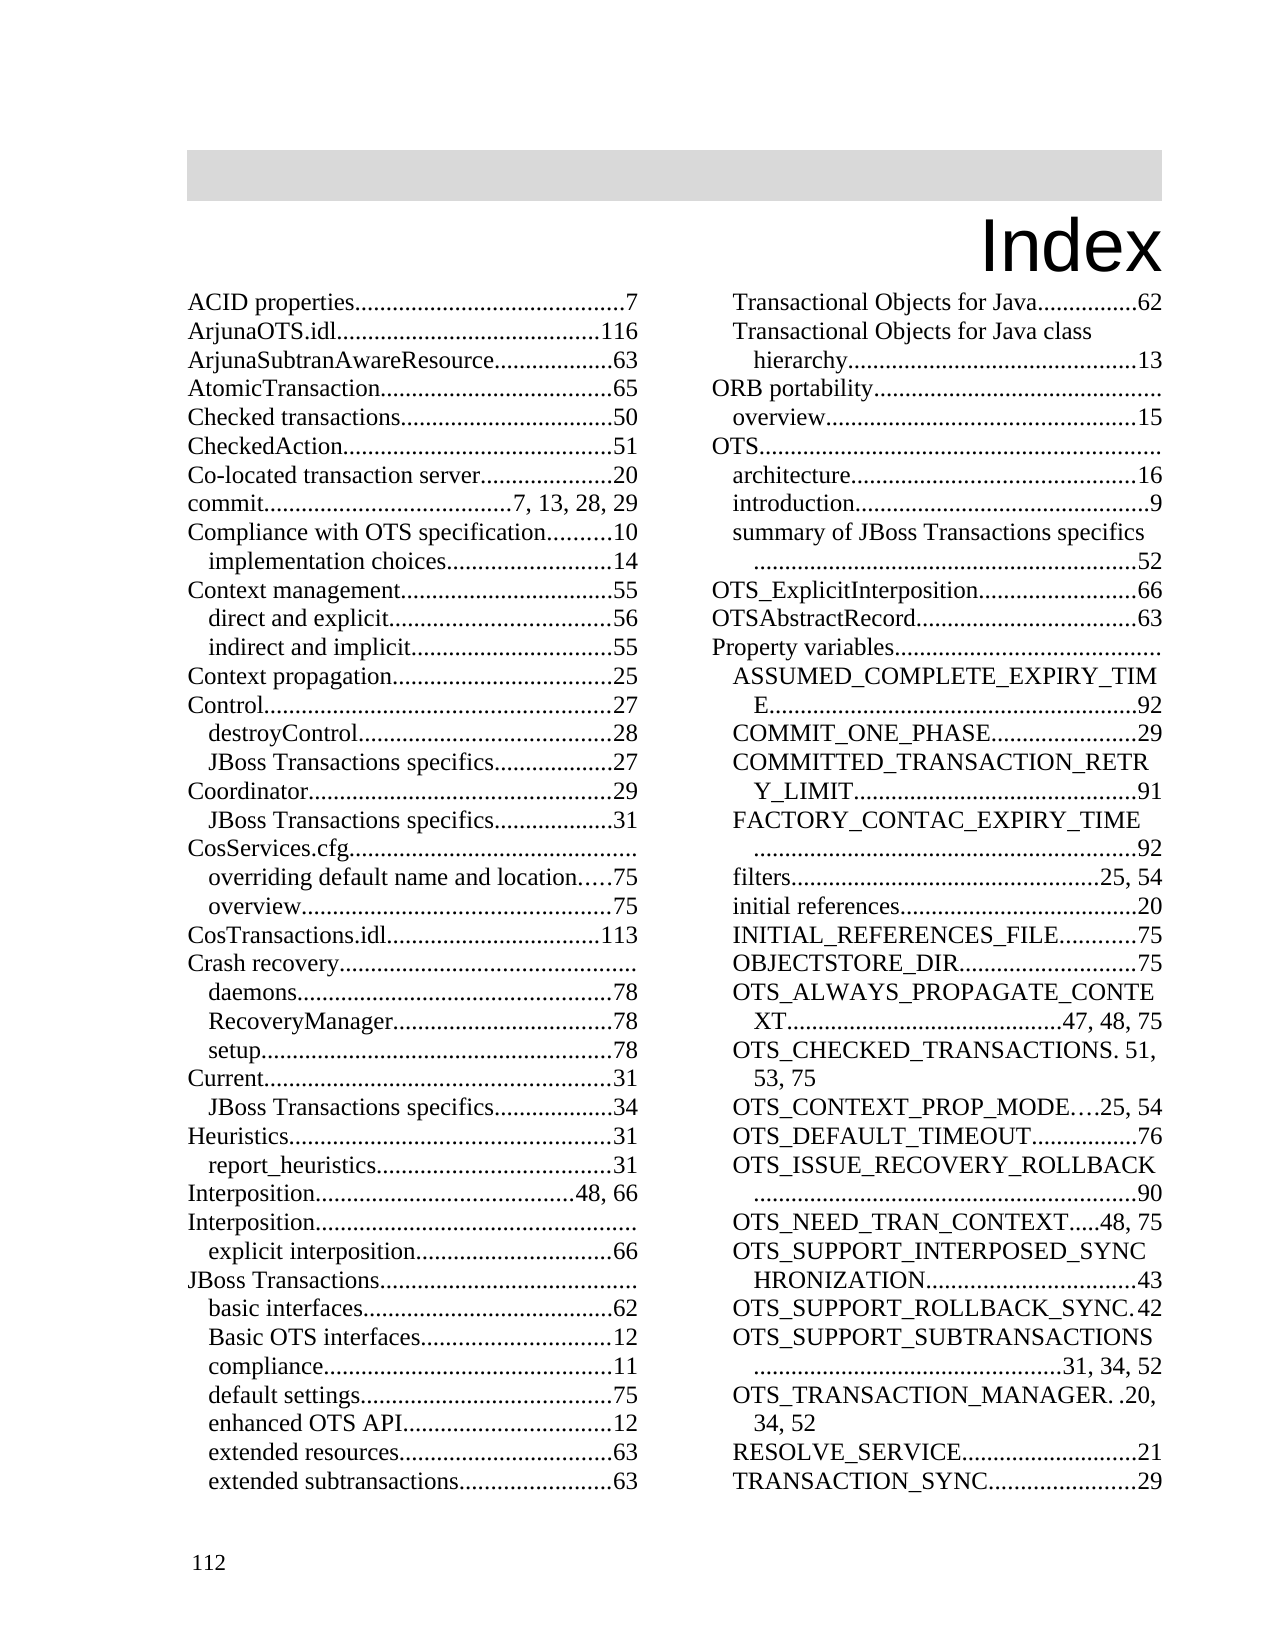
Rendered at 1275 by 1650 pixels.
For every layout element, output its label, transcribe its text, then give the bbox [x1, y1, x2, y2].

text ASSUMED_COMPLETE_EXPIRY_TIME 92 [732, 661, 1162, 718]
text overriding default name and location 75 [208, 862, 638, 891]
text architecture 16 [732, 460, 1162, 488]
text COMMIT_ONE_PHASE 29 [732, 718, 1162, 747]
text Co-located transaction server 20 [187, 460, 638, 488]
text OTS_DEFAULT_TIMEOUT 76 [732, 1121, 1162, 1150]
text JBoss Transactions specifics 31 [208, 805, 638, 833]
text OTSAbstractRecord 63 [712, 603, 1162, 632]
text extended subtransactions 63 [208, 1466, 638, 1495]
text Interposition [187, 1207, 638, 1236]
text Current 31 [187, 1063, 638, 1092]
text OTS_CHECKED_TRANSACTIONS 51, 53, 75 [732, 1035, 1162, 1092]
text Crash recovery [187, 948, 638, 977]
text Coordinator 29 [187, 776, 638, 805]
text CheckedAction 51 [187, 431, 638, 460]
text basic interfaces 62 [208, 1293, 638, 1322]
text OTS_TRANSACTION_MANAGER 20, 34, 52 [732, 1380, 1162, 1437]
text overview 15 [732, 402, 1162, 431]
text INITIAL_REFERENCES_FILE 75 [732, 920, 1162, 948]
text Transactional Objects for Java class hierarchy 13 [732, 316, 1162, 373]
text ArjunaSubtranAwareResource 63 [187, 345, 638, 373]
text initial references 20 [732, 891, 1162, 920]
text overview 75 [208, 891, 638, 920]
text Context propagation 25 [187, 661, 638, 690]
text CosServices.cfg [187, 833, 638, 862]
text RESOLVE_SERVICE 21 [732, 1437, 1162, 1466]
text summary of JBoss Transactions specifics 52 [732, 517, 1162, 575]
text Heuristics 31 [187, 1121, 638, 1150]
text extended resources 63 [208, 1437, 638, 1466]
text CosTransactions.idl 113 [187, 920, 638, 948]
text Transactional Objects for Java 62 [732, 287, 1162, 316]
text ArjunaOTS.idl 116 [187, 316, 638, 345]
text JBoss Transactions [187, 1265, 638, 1293]
text COMMITTED_TRANSACTION_RETRY_LIMIT 91 [732, 747, 1162, 805]
text implementation choices 14 [208, 546, 638, 575]
text OTS_ISSUE_RECOVERY_ROLLBACK 90 [732, 1150, 1162, 1207]
text OTS_ALWAYS_PROPAGATE_CONTEXT 47, 48, 75 [732, 977, 1162, 1035]
text compliance 11 [208, 1351, 638, 1380]
text ACID properties 7 [187, 287, 638, 316]
text Interposition 48, 66 [187, 1178, 638, 1207]
text OTS_SUPPORT_INTERPOSED_SYNCHRONIZATION 43 [732, 1236, 1162, 1293]
text FACTORY_CONTAC_EXPIRY_TIME 92 [732, 805, 1162, 862]
text enhanced OTS API 12 [208, 1408, 638, 1437]
text TRANSACTION_SYNC 29 [732, 1466, 1162, 1495]
text OBJECTSTORE_DIR 75 [732, 948, 1162, 977]
text report_heuristics 31 [208, 1150, 638, 1178]
text OTS_SUPPORT_SUBTRANSACTIONS 31, 34, 52 [732, 1322, 1162, 1380]
text Compliance with OTS specification 10 [187, 517, 638, 546]
text OTS [712, 431, 1162, 460]
text OTS_NEED_TRAN_CONTEXT 48, 75 [732, 1207, 1162, 1236]
text OTS_ExplicitInterposition 66 [712, 575, 1162, 603]
text Property variables [712, 632, 1162, 661]
text RecoveryManager 78 [208, 1006, 638, 1035]
text direct and explicit 56 [208, 603, 638, 632]
text explicit interposition 66 [208, 1236, 638, 1265]
text default settings 75 [208, 1380, 638, 1408]
text introduction 9 [732, 488, 1162, 517]
text Context management 55 [187, 575, 638, 603]
text filters 25, 54 [732, 862, 1162, 891]
text destroyControl 28 [208, 718, 638, 747]
text ORB portability [712, 373, 1162, 402]
text AtomicTransaction 65 [187, 373, 638, 402]
title Index [302, 201, 1162, 287]
text Checked transactions 50 [187, 402, 638, 431]
text JBoss Transactions specifics 34 [208, 1092, 638, 1121]
text setup 78 [208, 1035, 638, 1063]
text daemons 78 [208, 977, 638, 1006]
text commit 7, 13, 28, 29 [187, 488, 638, 517]
text OTS_CONTEXT_PROP_MODE 25, 54 [732, 1092, 1162, 1121]
text Basic OTS interfaces 12 [208, 1322, 638, 1351]
text OTS_SUPPORT_ROLLBACK_SYNC 42 [732, 1293, 1162, 1322]
text JBoss Transactions specifics 27 [208, 747, 638, 776]
text indirect and implicit 55 [208, 632, 638, 661]
text Control 27 [187, 690, 638, 718]
